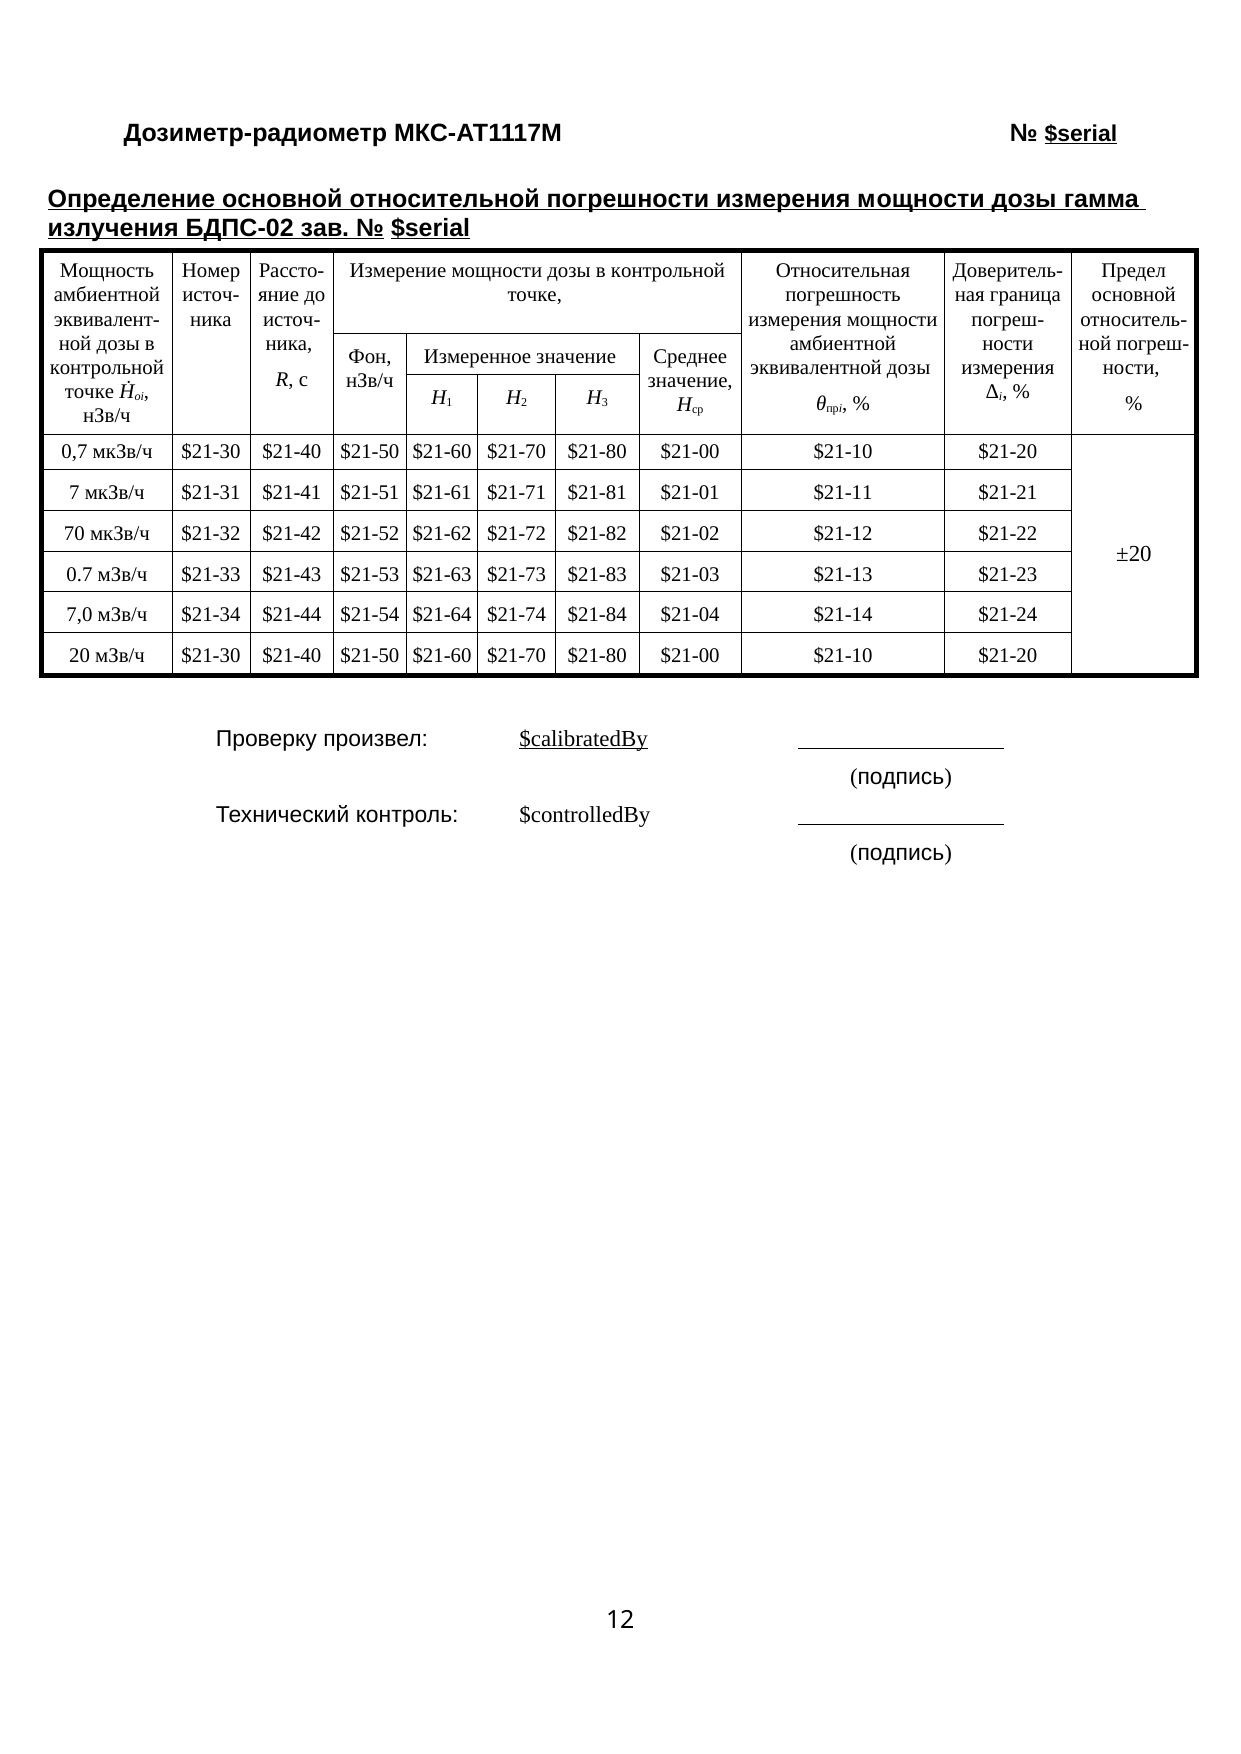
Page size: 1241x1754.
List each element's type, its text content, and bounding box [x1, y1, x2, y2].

table_cell 0,7 мкЗв/ч [44, 435, 172, 469]
table_cell $21-53 [334, 552, 406, 591]
table_cell $21-80 [556, 633, 639, 673]
table_cell $21-24 [945, 592, 1071, 632]
table_cell $21-10 [742, 435, 944, 469]
table_cell $21-50 [334, 633, 406, 673]
table_cell [210, 757, 513, 795]
table_cell $21-44 [251, 592, 333, 632]
table_cell $21-80 [556, 435, 639, 469]
table_cell $21-04 [640, 592, 741, 632]
table_cell $controlledBy [514, 795, 771, 833]
table_cell $21-13 [742, 552, 944, 591]
table_cell $21-40 [251, 435, 333, 469]
table_cell Технический контроль: [210, 795, 513, 833]
table_header Проверку произвел: [210, 719, 513, 757]
table_header $calibratedBy [514, 719, 771, 757]
table_cell $21-01 [640, 470, 741, 510]
table_cell $21-50 [334, 435, 406, 469]
table_cell $21-20 [945, 633, 1071, 673]
table_cell Предел основной относитель-ной погреш-ности, % [1072, 253, 1194, 433]
table_cell $21-63 [407, 552, 477, 591]
table_header Определение основной относительной погрешности измерения мощности дозы гамма излучения БДПС-02 зав. № $serial [42, 179, 1196, 247]
table_cell $21-00 [640, 435, 741, 469]
table_cell $21-02 [640, 511, 741, 551]
table_cell $21-22 [945, 511, 1071, 551]
table_cell $21-11 [742, 470, 944, 510]
table_cell Фон, нЗв/ч [334, 334, 406, 433]
table_cell $21-30 [173, 633, 250, 673]
table_cell ±20 [1072, 435, 1194, 673]
table_cell $21-61 [407, 470, 477, 510]
table_cell $21-73 [478, 552, 555, 591]
table_cell Номер источ-ника [173, 253, 250, 433]
table_cell $21-31 [173, 470, 250, 510]
table_cell (подпись) [771, 757, 1030, 795]
table_cell $21-74 [478, 592, 555, 632]
table_cell Рассто-яние до источ-ника, R, с [251, 253, 333, 433]
table_cell Мощность амбиентной эквивалент-ной дозы в контрольной точке Ḣoi, нЗв/ч [44, 253, 172, 433]
table_cell $21-51 [334, 470, 406, 510]
table_cell $21-70 [478, 435, 555, 469]
table_cell 70 мкЗв/ч [44, 511, 172, 551]
table_cell $21-43 [251, 552, 333, 591]
table_cell Относительная погрешность измерения мощности амбиентной эквивалентной дозы θпрi, % [742, 253, 944, 433]
table_cell Доверитель-ная граница погреш-ности измерения Δi, % [945, 253, 1071, 433]
table_cell $21-83 [556, 552, 639, 591]
table_cell H3 [556, 375, 639, 433]
table_cell $21-14 [742, 592, 944, 632]
table_cell 7,0 мЗв/ч [44, 592, 172, 632]
table_cell $21-40 [251, 633, 333, 673]
table_cell 7 мкЗв/ч [44, 470, 172, 510]
table_cell Измерение мощности дозы в контрольной точке, [334, 253, 741, 333]
table_cell $21-32 [173, 511, 250, 551]
table_cell $21-03 [640, 552, 741, 591]
table_cell H1 [407, 375, 477, 433]
table_cell $21-54 [334, 592, 406, 632]
table_cell $21-23 [945, 552, 1071, 591]
table_cell $21-10 [742, 633, 944, 673]
table_header [771, 719, 1030, 757]
table_cell $21-84 [556, 592, 639, 632]
table_cell $21-70 [478, 633, 555, 673]
table_cell $21-62 [407, 511, 477, 551]
table_cell $21-82 [556, 511, 639, 551]
table_cell $21-30 [173, 435, 250, 469]
table_cell H2 [478, 375, 555, 433]
table_cell $21-60 [407, 435, 477, 469]
table_cell [514, 757, 771, 795]
table_cell $21-72 [478, 511, 555, 551]
table_cell $21-20 [945, 435, 1071, 469]
table_cell Среднее значение, Hср [640, 334, 741, 433]
table_cell (подпись) [771, 833, 1030, 871]
table_cell $21-60 [407, 633, 477, 673]
table_cell 20 мЗв/ч [44, 633, 172, 673]
table_cell $21-52 [334, 511, 406, 551]
table_cell [771, 795, 1030, 833]
table_cell $21-00 [640, 633, 741, 673]
table_cell [210, 833, 513, 871]
table_cell Измеренное значение [407, 334, 639, 374]
table_cell $21-34 [173, 592, 250, 632]
table_cell $21-12 [742, 511, 944, 551]
table_cell [514, 833, 771, 871]
table_cell $21-42 [251, 511, 333, 551]
table_cell $21-81 [556, 470, 639, 510]
table_cell $21-71 [478, 470, 555, 510]
table_cell $21-21 [945, 470, 1071, 510]
table_cell $21-41 [251, 470, 333, 510]
table_cell $21-33 [173, 552, 250, 591]
table_cell 0.7 мЗв/ч [44, 552, 172, 591]
table_cell $21-64 [407, 592, 477, 632]
